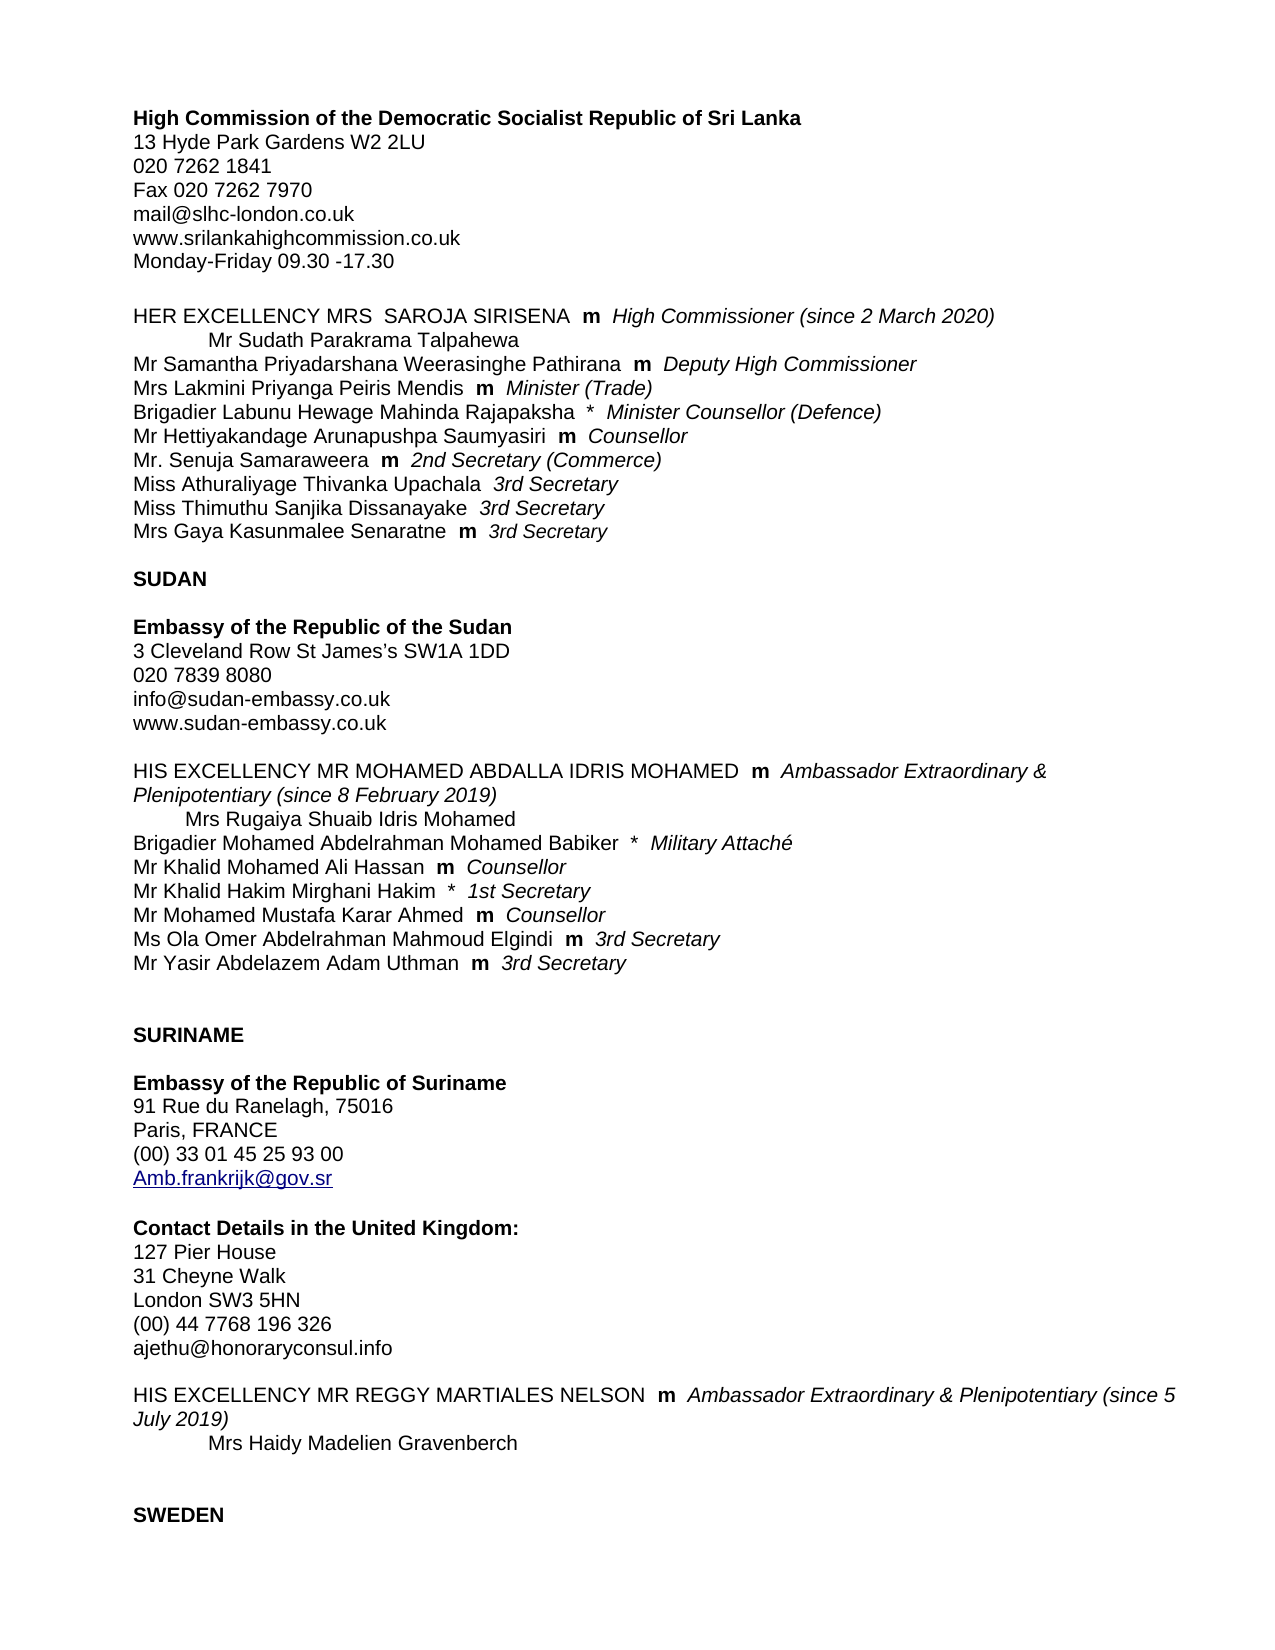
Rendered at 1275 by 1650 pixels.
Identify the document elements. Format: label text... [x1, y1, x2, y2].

text (00) 44 7768 196 326 [133, 1311, 1181, 1335]
text Brigadier Mohamed Abdelrahman Mohamed Babiker * Military Attaché [133, 831, 1181, 855]
text HIS EXCELLENCY MR REGGY MARTIALES NELSON m Ambassador Extraordinary & Plenipotentiary (since 5 July 2019) [133, 1383, 1181, 1431]
text Miss Thimuthu Sanjika Dissanayake 3rd Secretary [133, 495, 1181, 519]
text Mr Sudath Parakrama Talpahewa [133, 328, 1181, 352]
text 3 Cleveland Row St James’s SW1A 1DD [133, 639, 1181, 663]
text 127 Pier House [133, 1239, 1181, 1263]
subtitle SUDAN [133, 567, 1181, 591]
text Mr Hettiyakandage Arunapushpa Saumyasiri m Counsellor Mr. Senuja Samaraweera m 2nd Secretary (Commerce) [133, 423, 1181, 471]
text Mrs Rugaiya Shuaib Idris Mohamed [133, 807, 1181, 831]
text Contact Details in the United Kingdom: [133, 1216, 1181, 1239]
text HIS EXCELLENCY MR MOHAMED ABDALLA IDRIS MOHAMED m Ambassador Extraordinary & Plenipotentiary (since 8 February 2019) [133, 759, 1181, 807]
text Mr Khalid Mohamed Ali Hassan m Counsellor [133, 855, 1181, 879]
text SURINAME [133, 1022, 1181, 1046]
text Mrs Gaya Kasunmalee Senaratne m 3rd Secretary [133, 519, 1181, 543]
text Miss Athuraliyage Thivanka Upachala 3rd Secretary [133, 471, 1181, 495]
text ajethu@honoraryconsul.info [133, 1335, 1181, 1359]
text Mr Samantha Priyadarshana Weerasinghe Pathirana m Deputy High Commissioner [133, 352, 1181, 376]
text High Commission of the Democratic Socialist Republic of Sri Lanka [133, 106, 1181, 129]
text Paris, FRANCE [133, 1118, 1181, 1142]
text 13 Hyde Park Gardens W2 2LU 020 7262 1841 Fax 020 7262 7970 mail@slhc-london.co.uk www.srilankahighcommission.co.uk Monday-Friday 09.30 -17.30 [133, 129, 1181, 304]
text Amb.frankrijk@gov.sr [133, 1166, 1181, 1190]
subtitle Embassy of the Republic of Suriname [133, 1070, 1181, 1094]
text 31 Cheyne Walk [133, 1263, 1181, 1287]
text (00) 33 01 45 25 93 00 [133, 1142, 1181, 1166]
text Brigadier Labunu Hewage Mahinda Rajapaksha * Minister Counsellor (Defence) [133, 399, 1181, 423]
text Mrs Haidy Madelien Gravenberch [133, 1431, 1181, 1455]
text Embassy of the Republic of the Sudan [133, 615, 1181, 639]
text info@sudan-embassy.co.uk [133, 687, 1181, 711]
text SWEDEN [133, 1503, 1181, 1527]
text Mr Mohamed Mustafa Karar Ahmed m Counsellor [133, 903, 1181, 927]
text www.sudan-embassy.co.uk [133, 711, 1181, 735]
text HER EXCELLENCY MRS SAROJA SIRISENA m High Commissioner (since 2 March 2020) [133, 304, 1181, 328]
text 91 Rue du Ranelagh, 75016 [133, 1094, 1181, 1118]
text 020 7839 8080 [133, 663, 1181, 687]
text Mr Yasir Abdelazem Adam Uthman m 3rd Secretary [133, 951, 1181, 974]
text London SW3 5HN [133, 1287, 1181, 1311]
text Mrs Lakmini Priyanga Peiris Mendis m Minister (Trade) [133, 376, 1181, 399]
text Mr Khalid Hakim Mirghani Hakim * 1st Secretary [133, 879, 1181, 903]
text Ms Ola Omer Abdelrahman Mahmoud Elgindi m 3rd Secretary [133, 927, 1181, 951]
